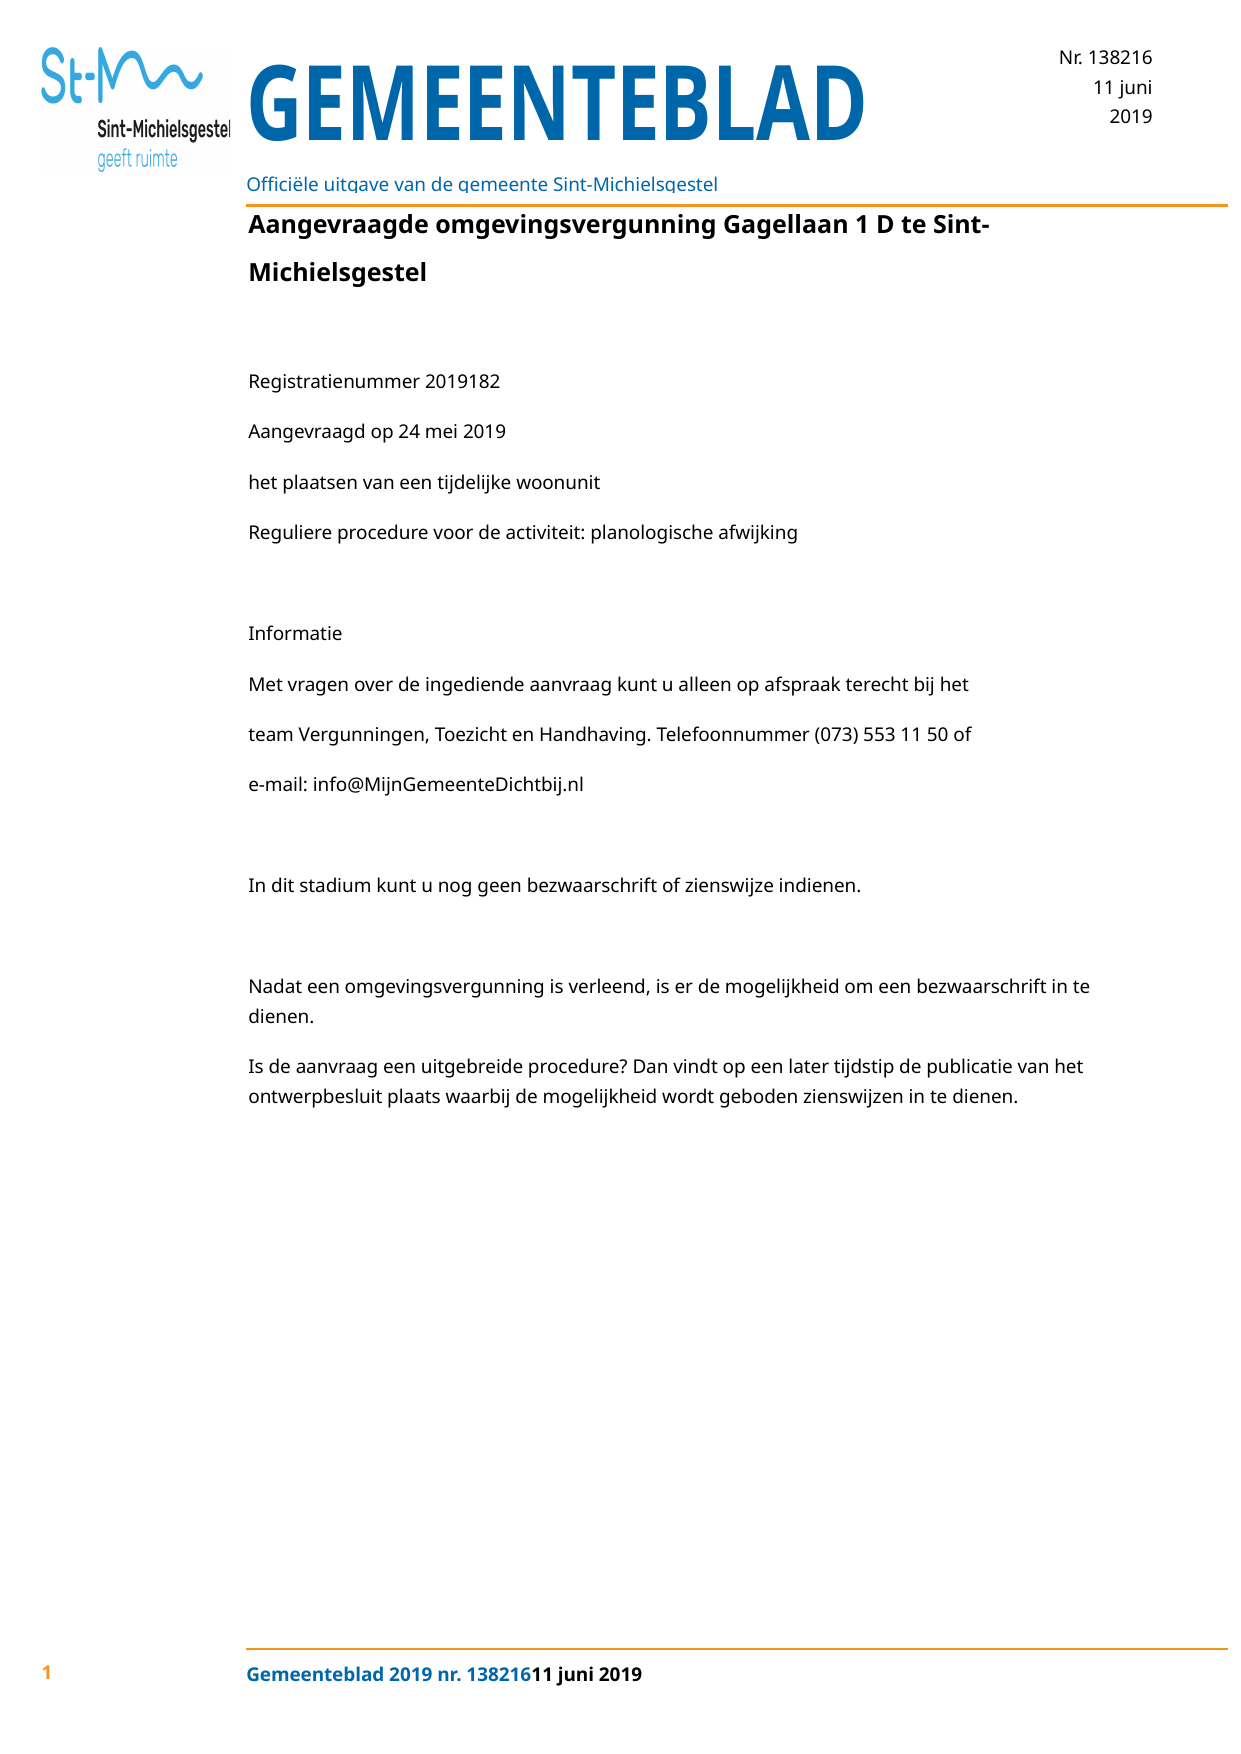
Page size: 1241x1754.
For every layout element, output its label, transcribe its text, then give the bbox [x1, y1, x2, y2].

text Met vragen over de ingediende aanvraag kunt u alleen op afspraak terecht bij het [248, 671, 1152, 697]
text In dit stadium kunt u nog geen bezwaarschrift of zienswijze indienen. [248, 872, 1152, 898]
text team Vergunningen, Toezicht en Handhaving. Telefoonnummer (073) 553 11 50 of [248, 721, 1152, 747]
text Reguliere procedure voor de activiteit: planologische afwijking [248, 519, 1152, 545]
text het plaatsen van een tijdelijke woonunit [248, 469, 1152, 495]
text Is de aanvraag een uitgebreide procedure? Dan vindt op een later tijdstip de publicatie van het ontwerpbesluit plaats waarbij de mogelijkheid wordt geboden zienswijzen in te dienen. [248, 1053, 1152, 1109]
text Aangevraagde omgevingsvergunning Gagellaan 1 D te Sint-Michielsgestel [248, 207, 1152, 288]
text Nadat een omgevingsvergunning is verleend, is er de mogelijkheid om een bezwaarschrift in te dienen. [248, 973, 1152, 1029]
text Aangevraagd op 24 mei 2019 [248, 419, 1152, 444]
picture [41, 47, 231, 172]
text e-mail: info@MijnGemeenteDichtbij.nl [248, 772, 1152, 797]
text Registratienummer 2019182 [248, 368, 1152, 394]
text Informatie [248, 620, 1152, 646]
